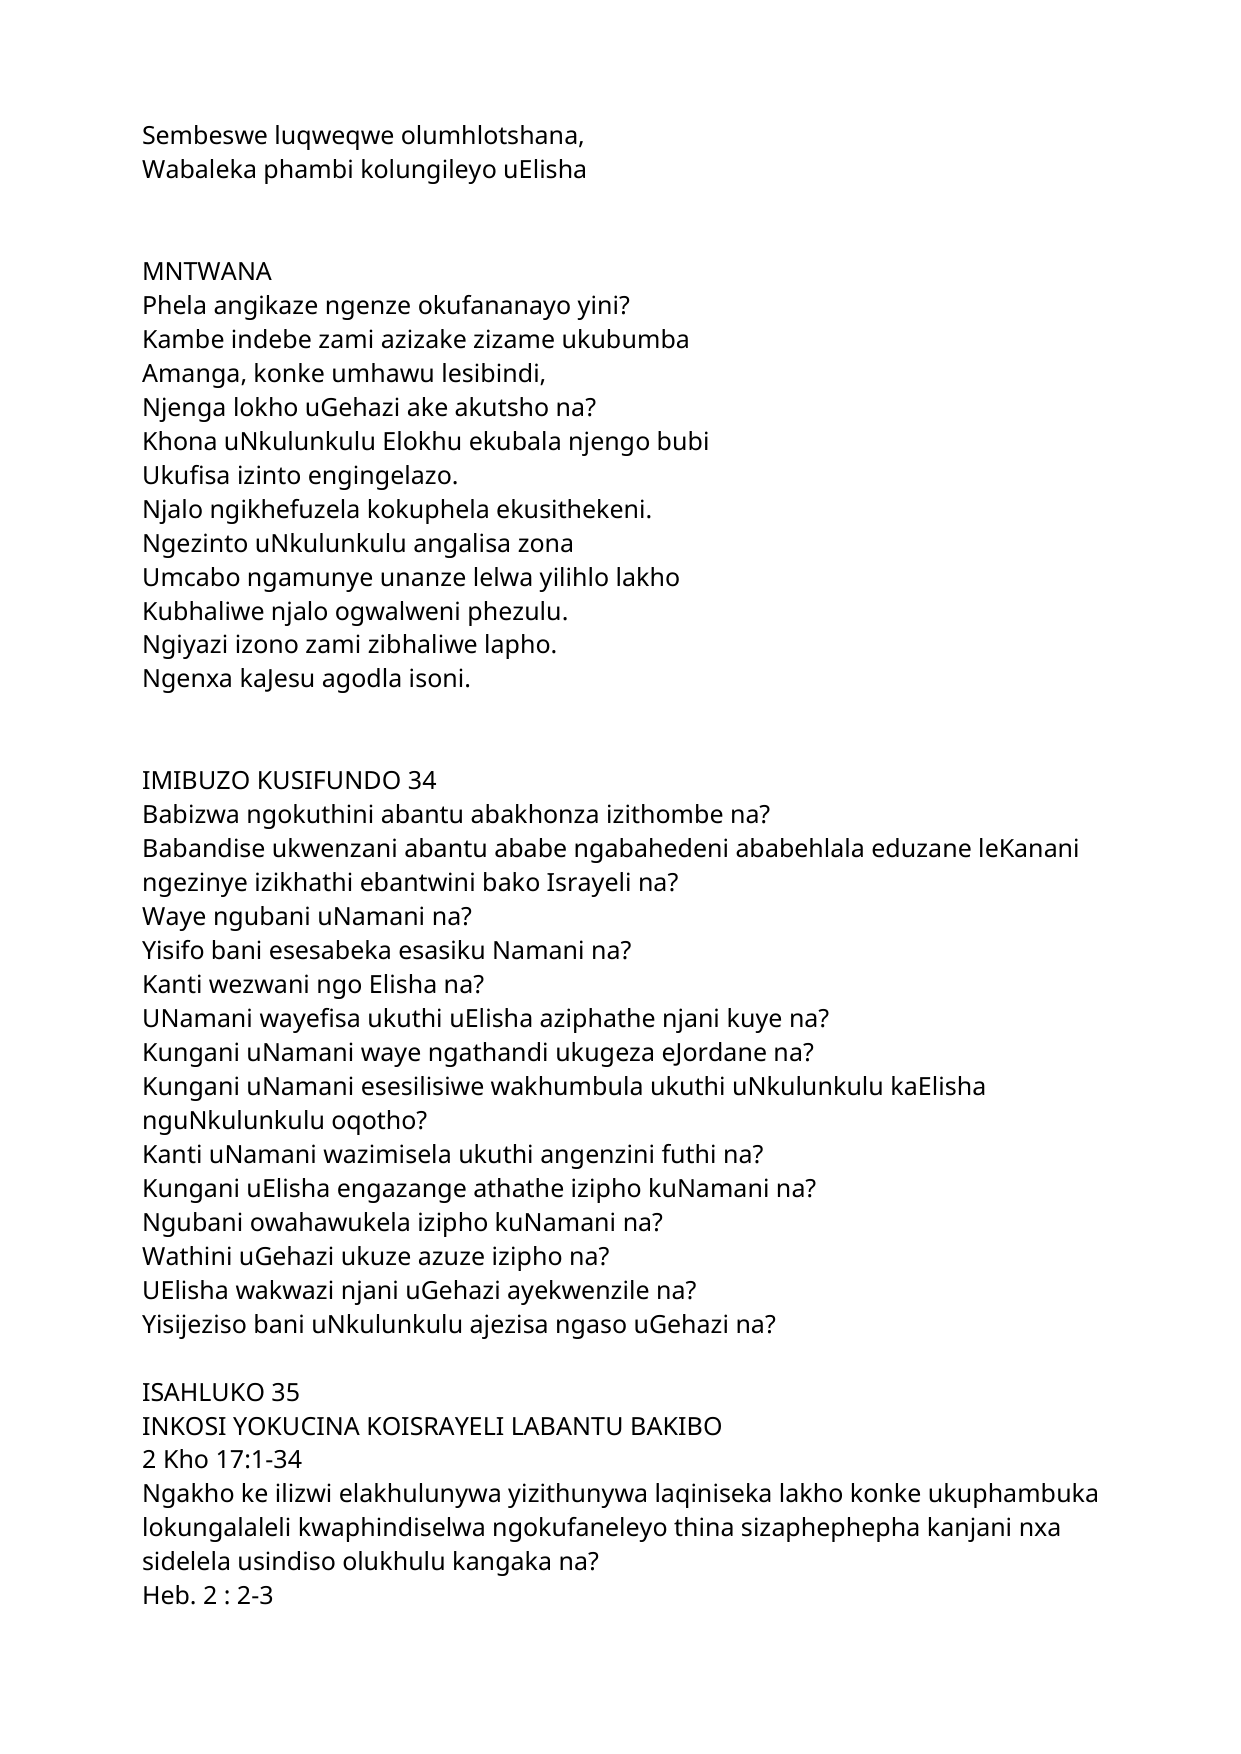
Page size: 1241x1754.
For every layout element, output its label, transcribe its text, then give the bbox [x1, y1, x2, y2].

text Njalo ngikhefuzela kokuphela ekusithekeni. [142, 492, 1122, 526]
text IMIBUZO KUSIFUNDO 34 [142, 763, 1122, 797]
text Yisijeziso bani uNkulunkulu ajezisa ngaso uGehazi na? [142, 1307, 1122, 1341]
text 2 Kho 17:1-34 [142, 1442, 1122, 1476]
text Kungani uElisha engazange athathe izipho kuNamani na? [142, 1171, 1122, 1205]
text Babizwa ngokuthini abantu abakhonza izithombe na? [142, 797, 1122, 831]
text Kubhaliwe njalo ogwalweni phezulu. [142, 593, 1122, 627]
text Kanti uNamani wazimisela ukuthi angenzini futhi na? [142, 1137, 1122, 1171]
text Kambe indebe zami azizake zizame ukubumba [142, 322, 1122, 356]
text Waye ngubani uNamani na? [142, 899, 1122, 933]
text Ukufisa izinto engingelazo. [142, 458, 1122, 492]
text MNTWANA [142, 254, 1122, 288]
text Phela angikaze ngenze okufananayo yini? [142, 288, 1122, 322]
text Wabaleka phambi kolungileyo uElisha [142, 152, 1122, 186]
text Kungani uNamani waye ngathandi ukugeza eJordane na? [142, 1035, 1122, 1069]
text Umcabo ngamunye unanze lelwa yilihlo lakho [142, 559, 1122, 593]
text Heb. 2 : 2-3 [142, 1578, 1122, 1612]
text Ngenxa kaJesu agodla isoni. [142, 661, 1122, 695]
text INKOSI YOKUCINA KOISRAYELI LABANTU BAKIBO [142, 1408, 1122, 1442]
text Sembeswe luqweqwe olumhlotshana, [142, 118, 1122, 152]
text Ngubani owahawukela izipho kuNamani na? [142, 1205, 1122, 1239]
text Njenga lokho uGehazi ake akutsho na? [142, 390, 1122, 424]
text Wathini uGehazi ukuze azuze izipho na? [142, 1239, 1122, 1273]
text Kanti wezwani ngo Elisha na? [142, 967, 1122, 1001]
text UNamani wayefisa ukuthi uElisha aziphathe njani kuye na? [142, 1001, 1122, 1035]
text Ngezinto uNkulunkulu angalisa zona [142, 526, 1122, 559]
text Ngiyazi izono zami zibhaliwe lapho. [142, 627, 1122, 661]
text Ngakho ke ilizwi elakhulunywa yizithunywa laqiniseka lakho konke ukuphambuka lokungalaleli kwaphindiselwa ngokufaneleyo thina sizaphephepha kanjani nxa sidelela usindiso olukhulu kangaka na? [142, 1476, 1122, 1578]
text Khona uNkulunkulu Elokhu ekubala njengo bubi [142, 424, 1122, 458]
text UElisha wakwazi njani uGehazi ayekwenzile na? [142, 1273, 1122, 1307]
text ISAHLUKO 35 [142, 1374, 1122, 1408]
text Yisifo bani esesabeka esasiku Namani na? [142, 933, 1122, 967]
text Kungani uNamani esesilisiwe wakhumbula ukuthi uNkulunkulu kaElisha nguNkulunkulu oqotho? [142, 1069, 1122, 1137]
text Amanga, konke umhawu lesibindi, [142, 356, 1122, 390]
text Babandise ukwenzani abantu ababe ngabahedeni ababehlala eduzane leKanani ngezinye izikhathi ebantwini bako Israyeli na? [142, 831, 1122, 899]
